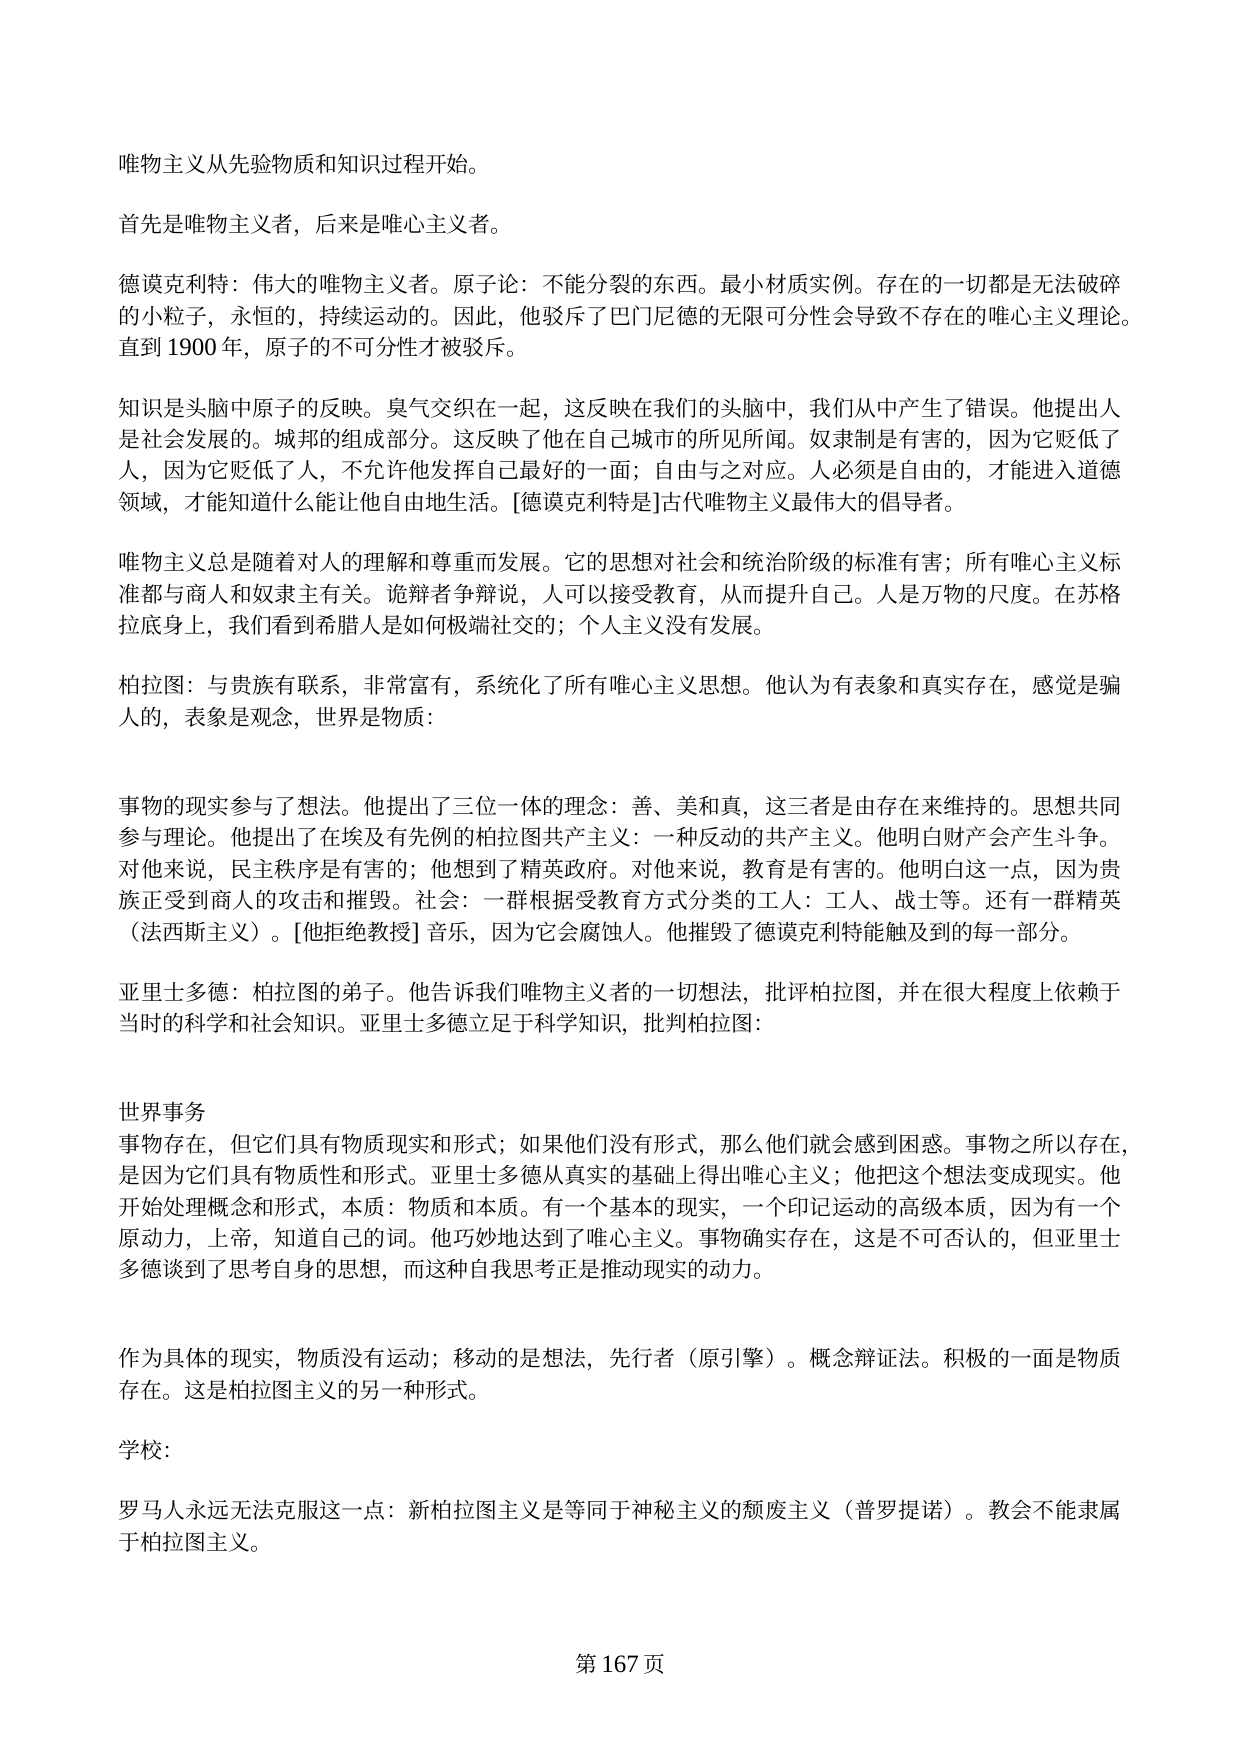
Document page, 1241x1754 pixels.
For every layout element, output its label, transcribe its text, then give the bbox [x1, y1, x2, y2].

text 唯物主义从先验物质和知识过程开始。 [118, 147, 1122, 179]
text 事物的现实参与了想法。他提出了三位一体的理念：善、美和真，这三者是由存在来维持的。思想共同参与理论。他提出了在埃及有先例的柏拉图共产主义：一种反动的共产主义。他明白财产会产生斗争。对他来说，民主秩序是有害的；他想到了精英政府。对他来说，教育是有害的。他明白这一点，因为贵族正受到商人的攻击和摧毁。社会：一群根据受教育方式分类的工人：工人、战士等。还有一群精英（法西斯主义）。[他拒绝教授] 音乐，因为它会腐蚀人。他摧毁了德谟克利特能触及到的每一部分。 [118, 789, 1122, 946]
text 事物存在，但它们具有物质现实和形式；如果他们没有形式，那么他们就会感到困惑。事物之所以存在，是因为它们具有物质性和形式。亚里士多德从真实的基础上得出唯心主义；他把这个想法变成现实。他开始处理概念和形式，本质：物质和本质。有一个基本的现实，一个印记运动的高级本质，因为有一个原动力，上帝，知道自己的词。他巧妙地达到了唯心主义。事物确实存在，这是不可否认的，但亚里士多德谈到了思考自身的思想，而这种自我思考正是推动现实的动力。 [118, 1127, 1122, 1284]
text 唯物主义总是随着对人的理解和尊重而发展。它的思想对社会和统治阶级的标准有害；所有唯心主义标准都与商人和奴隶主有关。诡辩者争辩说，人可以接受教育，从而提升自己。人是万物的尺度。在苏格拉底身上，我们看到希腊人是如何极端社交的；个人主义没有发展。 [118, 545, 1122, 640]
text 首先是唯物主义者，后来是唯心主义者。 [118, 207, 1122, 239]
text 知识是头脑中原子的反映。臭气交织在一起，这反映在我们的头脑中，我们从中产生了错误。他提出人是社会发展的。城邦的组成部分。这反映了他在自己城市的所见所闻。奴隶制是有害的，因为它贬低了人，因为它贬低了人，不允许他发挥自己最好的一面；自由与之对应。人必须是自由的，才能进入道德领域，才能知道什么能让他自由地生活。[德谟克利特是]古代唯物主义最伟大的倡导者。 [118, 391, 1122, 517]
text 德谟克利特：伟大的唯物主义者。原子论：不能分裂的东西。最小材质实例。存在的一切都是无法破碎的小粒子，永恒的，持续运动的。因此，他驳斥了巴门尼德的无限可分性会导致不存在的唯心主义理论。直到1900年，原子的不可分性才被驳斥。 [118, 268, 1122, 362]
text 柏拉图：与贵族有联系，非常富有，系统化了所有唯心主义思想。他认为有表象和真实存在，感觉是骗人的，表象是观念，世界是物质： [118, 668, 1122, 731]
text 罗马人永远无法克服这一点：新柏拉图主义是等同于神秘主义的颓废主义（普罗提诺）。教会不能隶属于柏拉图主义。 [118, 1493, 1122, 1556]
text 亚里士多德：柏拉图的弟子。他告诉我们唯物主义者的一切想法，批评柏拉图，并在很大程度上依赖于当时的科学和社会知识。亚里士多德立足于科学知识，批判柏拉图： [118, 975, 1122, 1038]
text 学校： [118, 1433, 1122, 1465]
text 作为具体的现实，物质没有运动；移动的是想法，先行者（原引擎）。概念辩证法。积极的一面是物质存在。这是柏拉图主义的另一种形式。 [118, 1342, 1122, 1404]
text 世界事务 [118, 1095, 1122, 1127]
